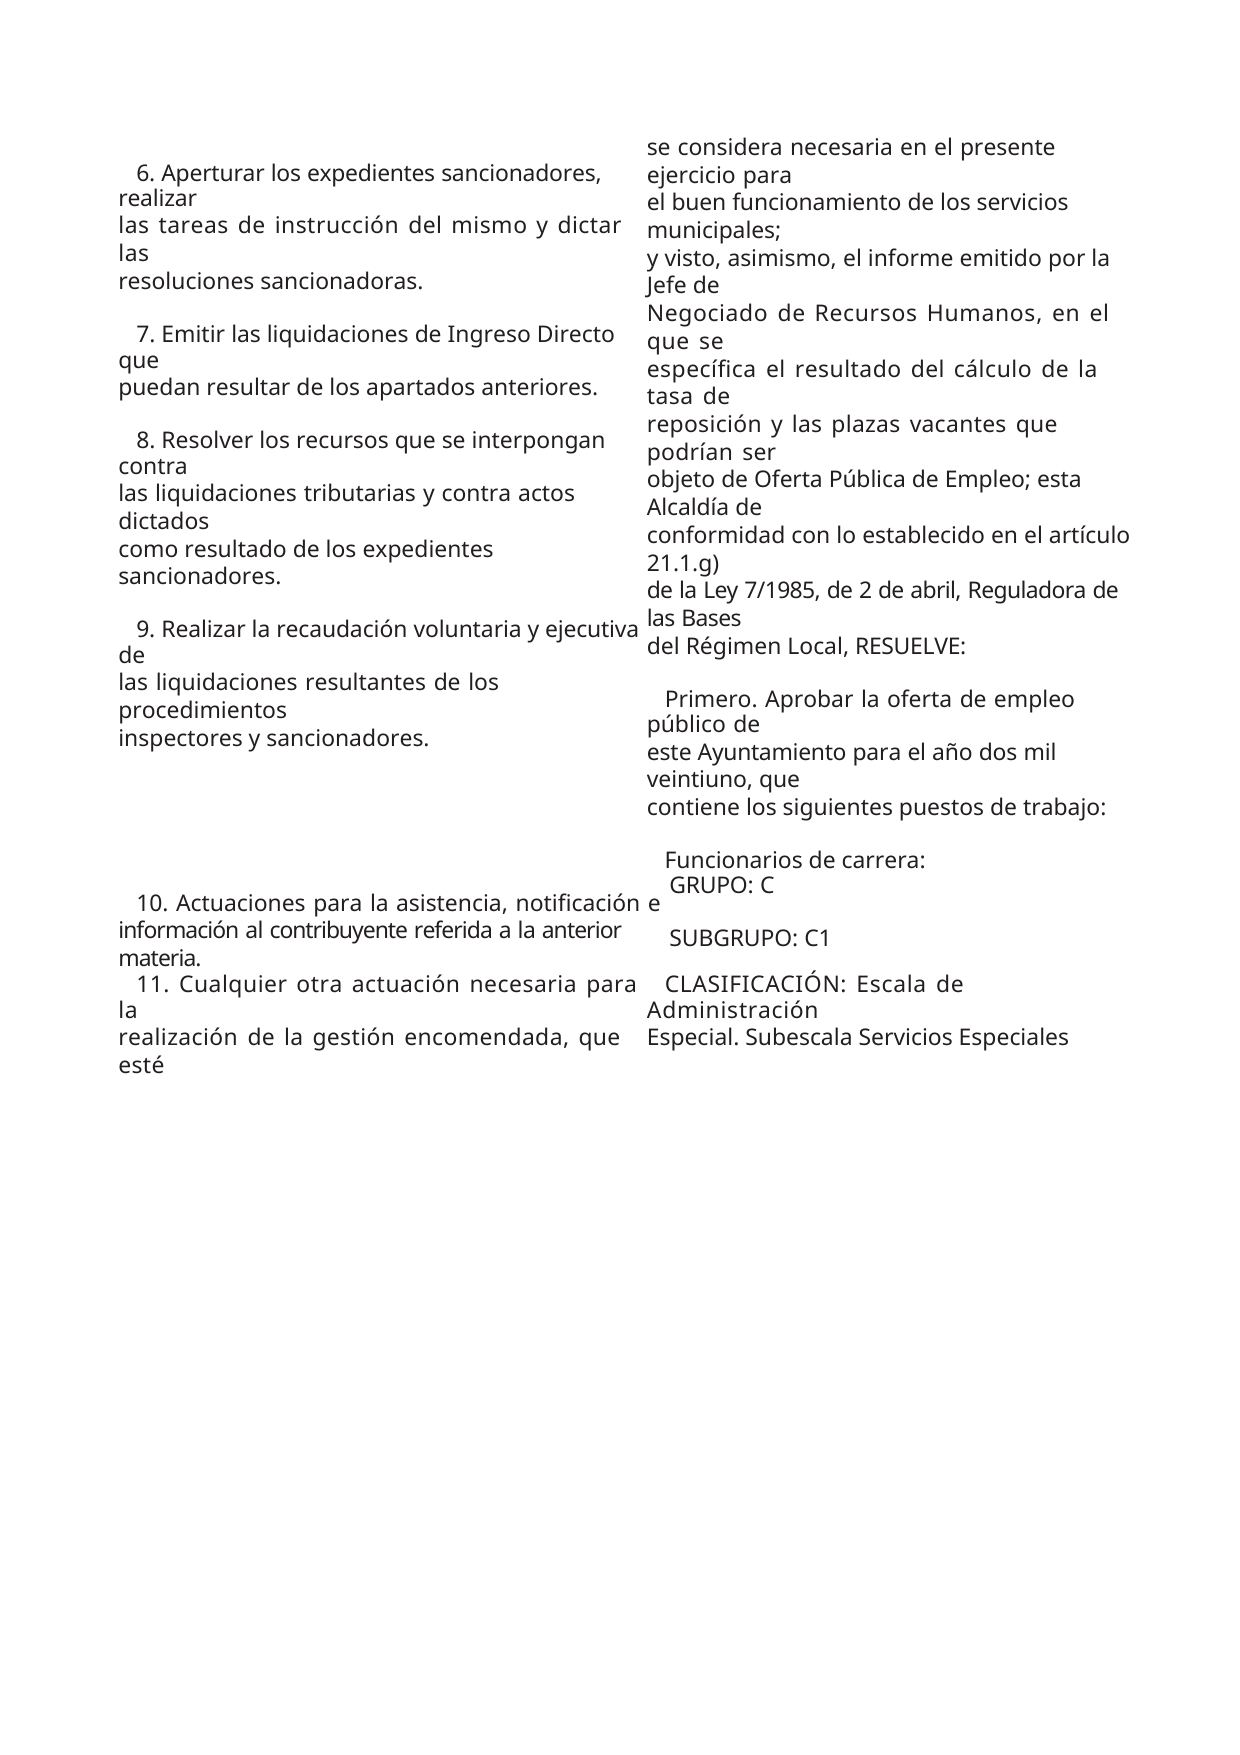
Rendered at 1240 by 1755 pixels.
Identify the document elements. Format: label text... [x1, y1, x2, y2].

table_cell CLASIFICACIÓN: Escala de Administración Especial. Subescala Servicios Especiales [647, 972, 1131, 1079]
table_cell 6. Aperturar los expedientes sancionadores, realizar las tareas de instrucción del mismo y dictar las resoluciones sancionadoras. 7. Emitir las liquidaciones de Ingreso Directo que puedan resultar de los apartados anteriores. 8. Resolver los recursos que se interpongan contra las liquidaciones tributarias y contra actos dictados como resultado de los expedientes sancionadores. 9. Realizar la recaudación voluntaria y ejecutiva de las liquidaciones resultantes de los procedimientos inspectores y sancionadores. [118, 133, 642, 873]
table_cell [838, 874, 1131, 972]
table_cell [664, 874, 669, 972]
table_cell [642, 133, 647, 873]
table_cell GRUPO: C SUBGRUPO: C1 [669, 874, 837, 972]
table_cell 10. Actuaciones para la asistencia, notificación e información al contribuyente referida a la anterior materia. [118, 874, 664, 972]
table_cell [642, 972, 647, 1079]
table_cell se considera necesaria en el presente ejercicio para el buen funcionamiento de los servicios municipales; y visto, asimismo, el informe emitido por la Jefe de Negociado de Recursos Humanos, en el que se específica el resultado del cálculo de la tasa de reposición y las plazas vacantes que podrían ser objeto de Oferta Pública de Empleo; esta Alcaldía de conformidad con lo establecido en el artículo 21.1.g) de la Ley 7/1985, de 2 de abril, Reguladora de las Bases del Régimen Local, RESUELVE: Primero. Aprobar la oferta de empleo público de este Ayuntamiento para el año dos mil veintiuno, que contiene los siguientes puestos de trabajo: Funcionarios de carrera: [647, 133, 1131, 873]
table_cell 11. Cualquier otra actuación necesaria para la realización de la gestión encomendada, que esté [118, 972, 642, 1079]
